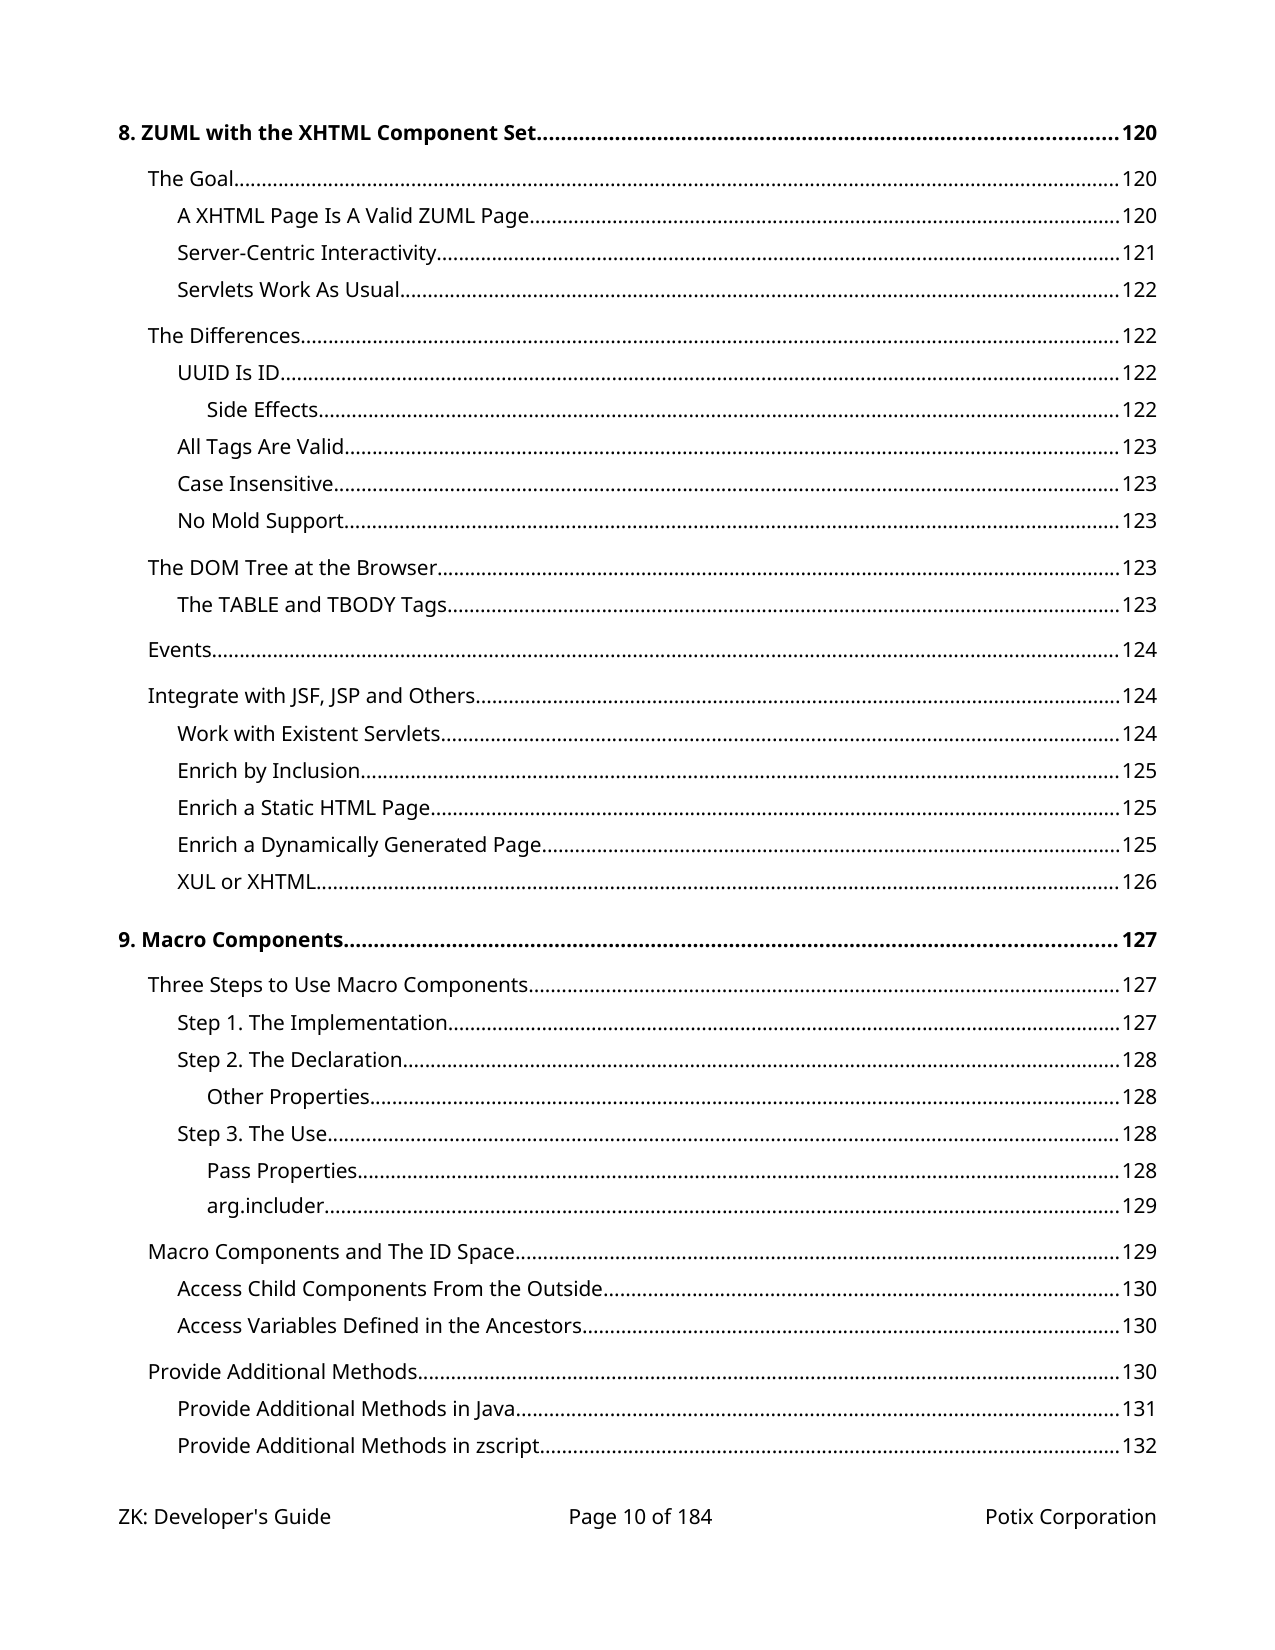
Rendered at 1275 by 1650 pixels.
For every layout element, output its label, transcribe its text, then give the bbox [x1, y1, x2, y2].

text Step 3. The Use 128 [177, 1119, 1157, 1147]
text UUID Is ID 122 [177, 358, 1157, 387]
text The Differences 122 [148, 321, 1157, 349]
text Provide Additional Methods in Java 131 [177, 1394, 1157, 1423]
text Side Effects 122 [207, 395, 1157, 424]
text Three Steps to Use Macro Components 127 [148, 971, 1157, 999]
text XUL or XHTML 126 [177, 867, 1157, 895]
text A XHTML Page Is A Valid ZUML Page 120 [177, 201, 1157, 229]
text Access Child Components From the Outside 130 [177, 1274, 1157, 1302]
text Enrich by Inclusion 125 [177, 756, 1157, 784]
text Events 124 [148, 636, 1157, 664]
text 8. ZUML with the XHTML Component Set 120 [118, 118, 1157, 146]
text All Tags Are Valid 123 [177, 432, 1157, 461]
text Macro Components and The ID Space 129 [148, 1237, 1157, 1265]
text Case Insensitive 123 [177, 469, 1157, 498]
text Step 2. The Declaration 128 [177, 1045, 1157, 1073]
text Pass Properties 128 [207, 1156, 1157, 1184]
text Other Properties 128 [207, 1082, 1157, 1110]
text Step 1. The Implementation 127 [177, 1008, 1157, 1036]
text The DOM Tree at the Browser 123 [148, 553, 1157, 581]
text The Goal 120 [148, 164, 1157, 192]
text Servlets Work As Usual 122 [177, 275, 1157, 303]
text Access Variables Defined in the Ancestors 130 [177, 1311, 1157, 1339]
text Provide Additional Methods 130 [148, 1357, 1157, 1386]
text The TABLE and TBODY Tags 123 [177, 590, 1157, 618]
text Integrate with JSF, JSP and Others 124 [148, 682, 1157, 710]
text 9. Macro Components 127 [118, 925, 1157, 953]
text Server-Centric Interactivity 121 [177, 238, 1157, 266]
text No Mold Support 123 [177, 507, 1157, 535]
text arg.includer 129 [207, 1191, 1157, 1219]
text Provide Additional Methods in zscript 132 [177, 1431, 1157, 1460]
text Enrich a Dynamically Generated Page 125 [177, 830, 1157, 858]
text Enrich a Static HTML Page 125 [177, 793, 1157, 821]
text Work with Existent Servlets 124 [177, 719, 1157, 747]
